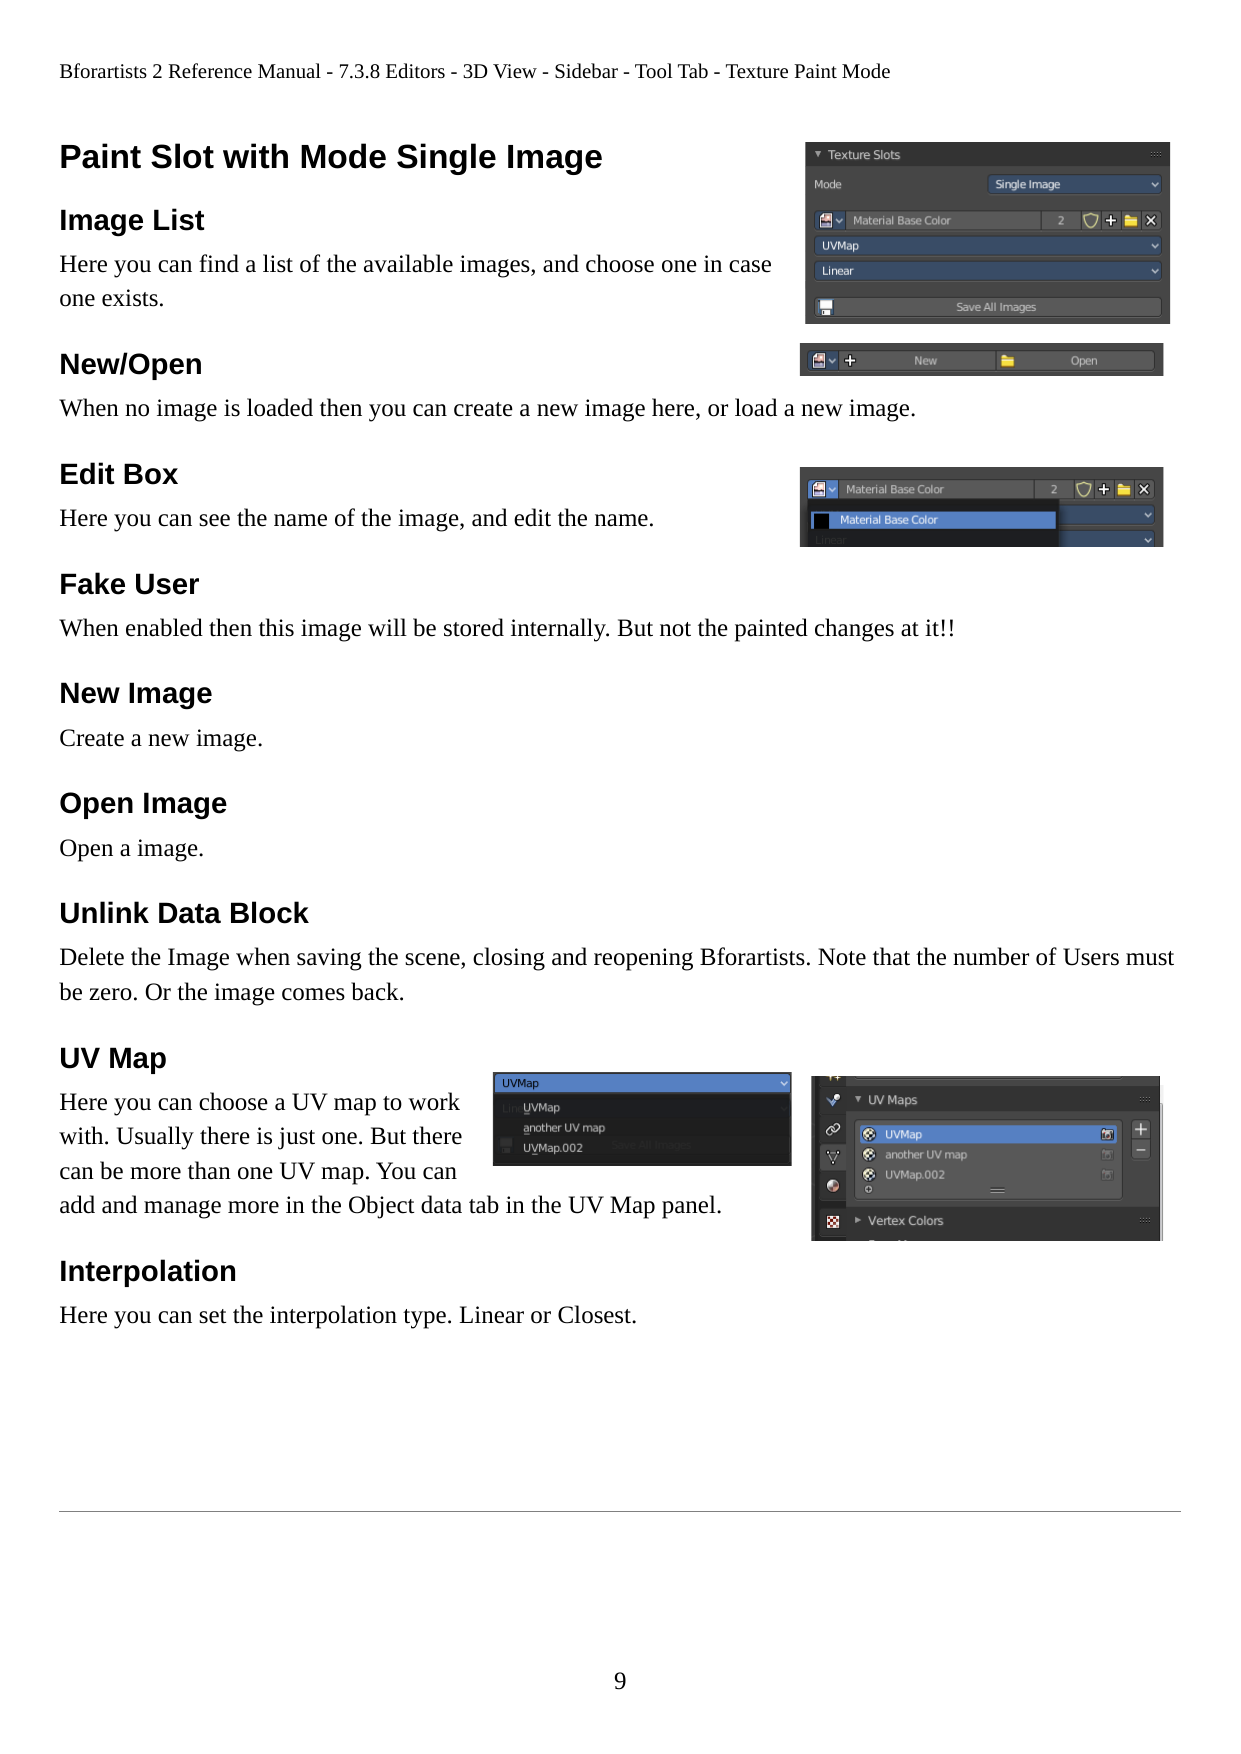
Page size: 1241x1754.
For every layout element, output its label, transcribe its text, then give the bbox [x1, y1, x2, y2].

text When enabled then this image will be stored internally. But not the painted changes at it!! [59, 613, 1181, 642]
text Here you can find a list of the available images, and choose one in case one exists. [59, 249, 805, 312]
subtitle Paint Slot with Mode Single Image [59, 137, 1181, 175]
picture [805, 142, 1171, 324]
text Delete the Image when saving the scene, closing and reopening Bforartists. Note that the number of Users must be zero. Or the image comes back. [59, 942, 1181, 1006]
text When no image is loaded then you can create a new image here, or load a new image. [59, 393, 1181, 422]
text Open a image. [59, 833, 1181, 861]
subtitle [1171, 202, 1181, 236]
picture [492, 1072, 792, 1166]
subtitle Interpolation [59, 1254, 1181, 1288]
subtitle Unlink Data Block [59, 896, 1181, 930]
subtitle Fake User [59, 567, 1181, 600]
subtitle Image List [59, 202, 805, 236]
subtitle UV Map [59, 1041, 1181, 1074]
subtitle New/Open [59, 347, 1181, 381]
picture [799, 343, 1164, 376]
text Here you can see the name of the image, and edit the name. [59, 503, 799, 532]
subtitle New Image [59, 676, 1181, 710]
subtitle Open Image [59, 786, 1181, 820]
picture [811, 1076, 1164, 1241]
subtitle Edit Box [59, 457, 1181, 490]
text Create a new image. [59, 723, 1181, 751]
picture [799, 467, 1164, 547]
text Here you can set the interpolation type. Linear or Closest. [59, 1300, 1181, 1329]
text Here you can choose a UV map to work with. Usually there is just one. But there can be more than one UV map. You can add and manage more in the Object data tab in the UV Map panel. [59, 1087, 811, 1219]
